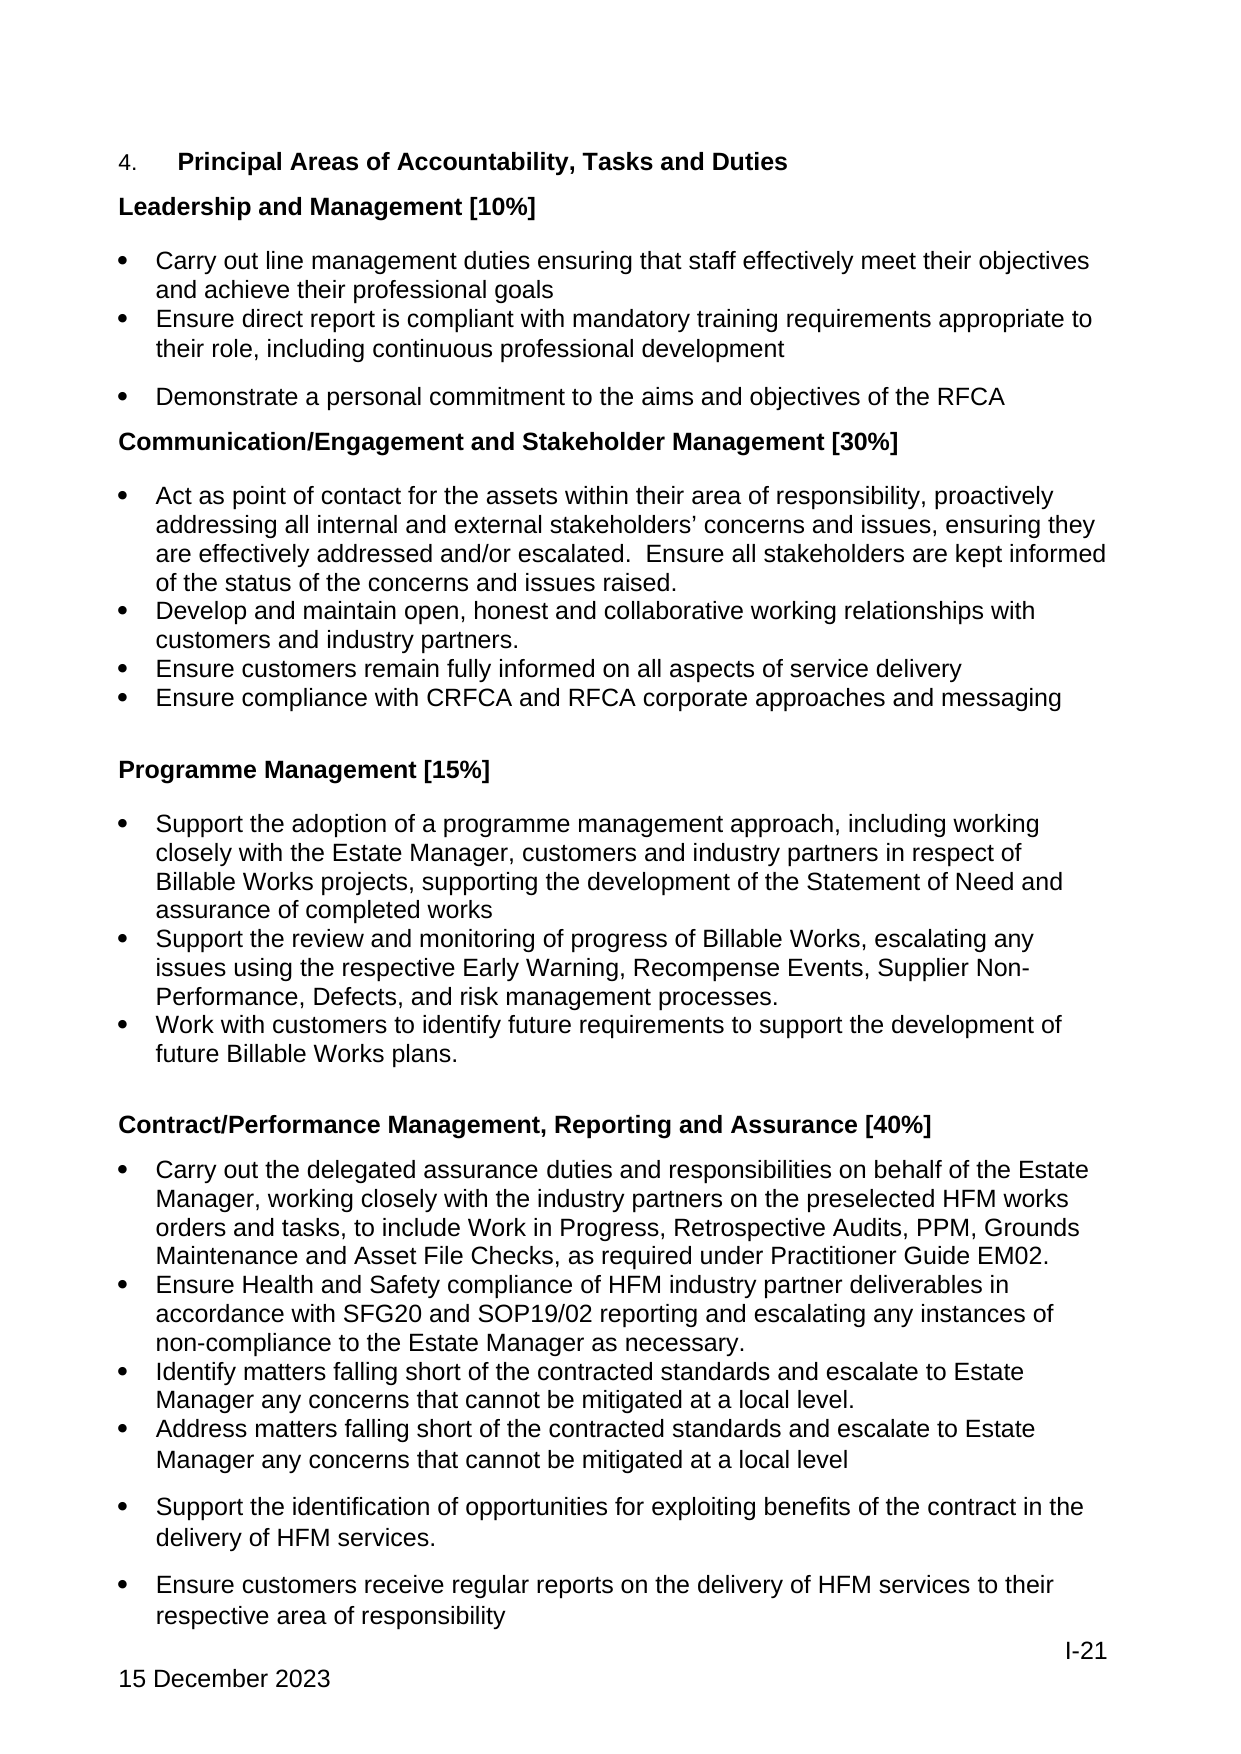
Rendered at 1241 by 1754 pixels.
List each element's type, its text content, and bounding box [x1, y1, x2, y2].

text Communication/Engagement and Stakeholder Management [30%] [118, 427, 1107, 456]
list Ensure customers remain fully informed on all aspects of service delivery [118, 654, 1107, 683]
list Carry out line management duties ensuring that staff effectively meet their objectives and achieve their professional goals [118, 246, 1107, 304]
list Address matters falling short of the contracted standards and escalate to Estate Manager any concerns that cannot be mitigated at a local level [118, 1414, 1107, 1474]
list Support the adoption of a programme management approach, including working closely with the Estate Manager, customers and industry partners in respect of Billable Works projects, supporting the development of the Statement of Need and assurance of completed works [118, 809, 1107, 924]
list Ensure compliance with CRFCA and RFCA corporate approaches and messaging [118, 683, 1107, 712]
text Contract/Performance Management, Reporting and Assurance [40%] [118, 1109, 1107, 1138]
text Leadership and Management [10%] [118, 192, 1107, 221]
list Develop and maintain open, honest and collaborative working relationships with customers and industry partners. [118, 596, 1107, 654]
list Work with customers to identify future requirements to support the development of future Billable Works plans. [118, 1010, 1107, 1068]
list Ensure Health and Safety compliance of HFM industry partner deliverables in accordance with SFG20 and SOP19/02 reporting and escalating any instances of non-compliance to the Estate Manager as necessary. [118, 1270, 1107, 1356]
text Programme Management [15%] [118, 755, 1107, 784]
list Principal Areas of Accountability, Tasks and Duties [118, 147, 1107, 176]
list Demonstrate a personal commitment to the aims and objectives of the RFCA [118, 382, 1107, 411]
list Support the review and monitoring of progress of Billable Works, escalating any issues using the respective Early Warning, Recompense Events, Supplier Non-Performance, Defects, and risk management processes. [118, 924, 1107, 1010]
list Ensure direct report is compliant with mandatory training requirements appropriate to their role, including continuous professional development [118, 304, 1107, 363]
list Act as point of contact for the assets within their area of responsibility, proactively addressing all internal and external stakeholders’ concerns and issues, ensuring they are effectively addressed and/or escalated. Ensure all stakeholders are kept informed of the status of the concerns and issues raised. [118, 481, 1107, 596]
list Ensure customers receive regular reports on the delivery of HFM services to their respective area of responsibility [118, 1571, 1107, 1630]
list Identify matters falling short of the contracted standards and escalate to Estate Manager any concerns that cannot be mitigated at a local level. [118, 1356, 1107, 1414]
list Support the identification of opportunities for exploiting benefits of the contract in the delivery of HFM services. [118, 1492, 1107, 1552]
list Carry out the delegated assurance duties and responsibilities on behalf of the Estate Manager, working closely with the industry partners on the preselected HFM works orders and tasks, to include Work in Progress, Retrospective Audits, PPM, Grounds Maintenance and Asset File Checks, as required under Practitioner Guide EM02. [118, 1155, 1107, 1270]
